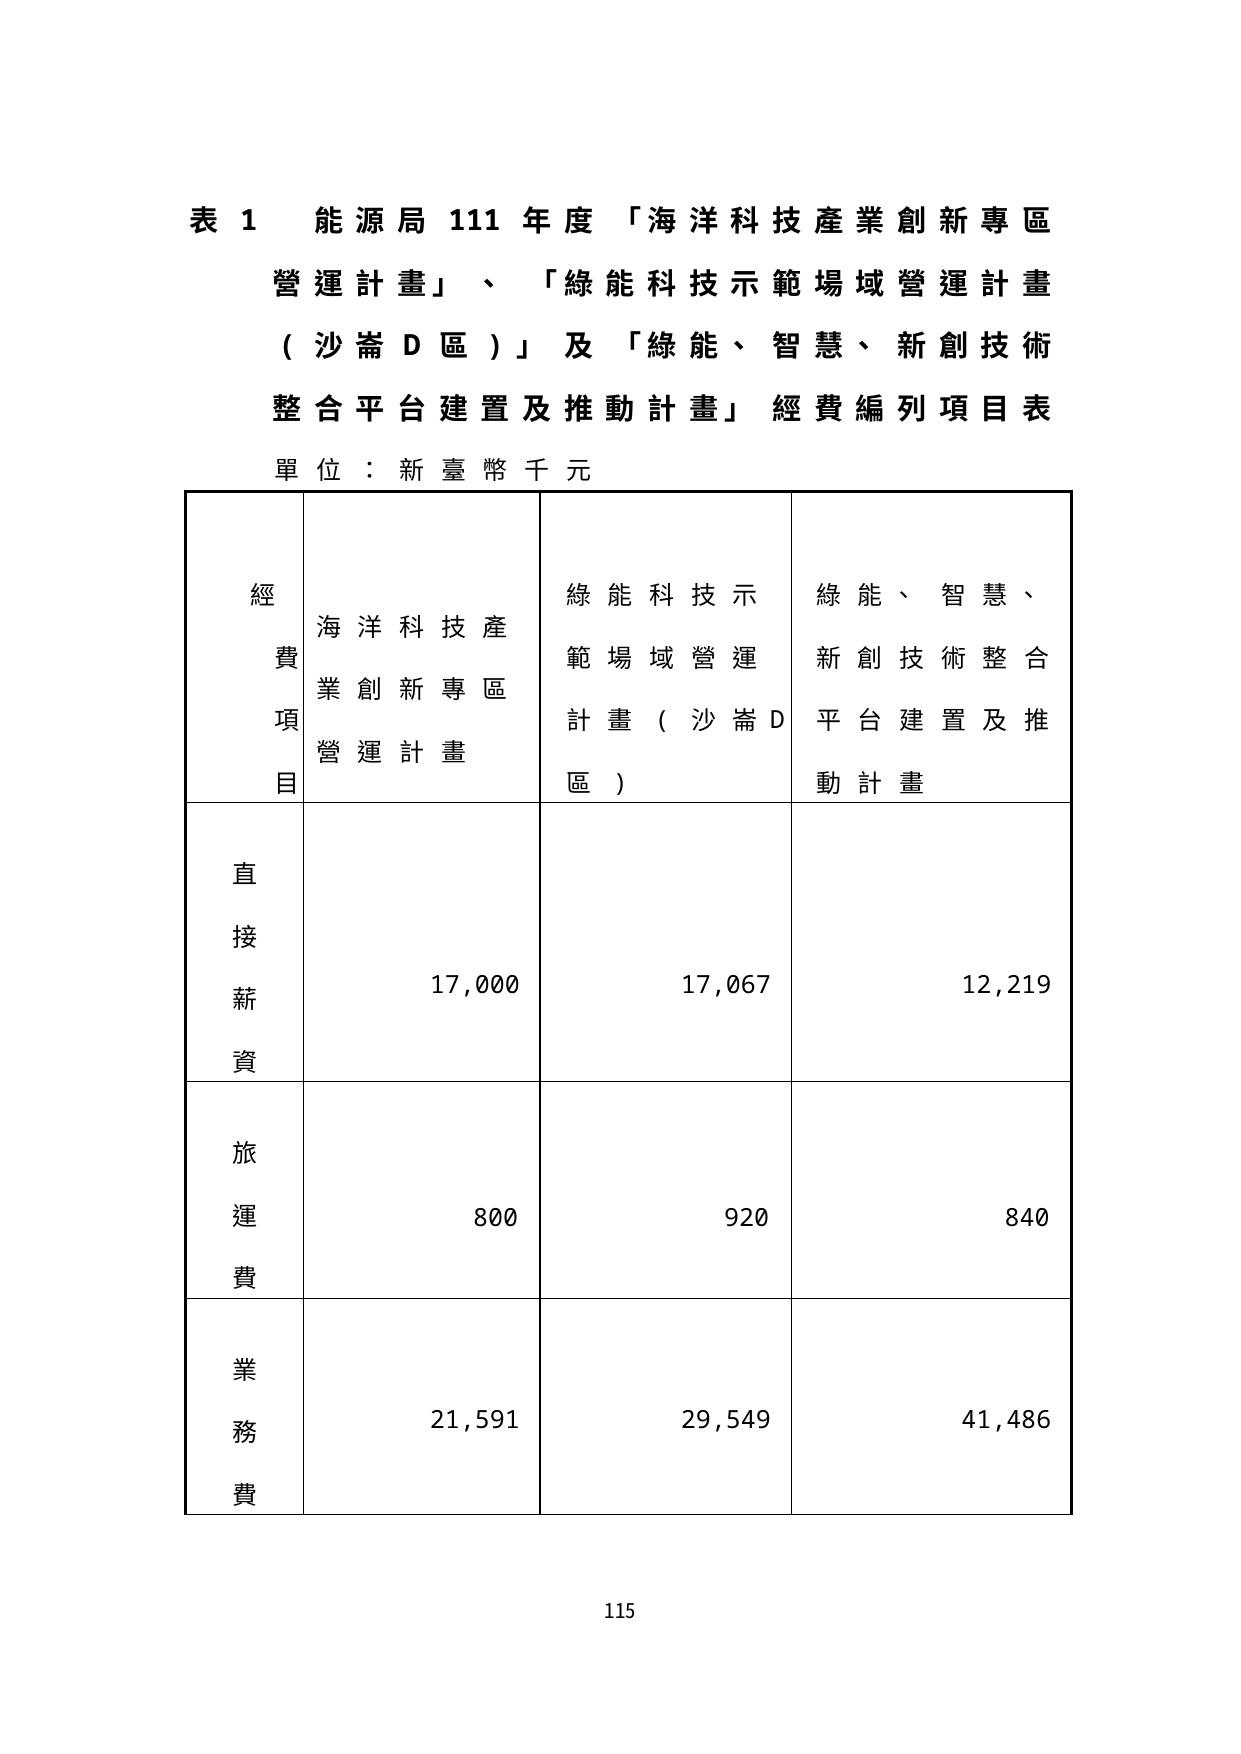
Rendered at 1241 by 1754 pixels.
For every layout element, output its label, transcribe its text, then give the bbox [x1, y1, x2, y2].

table_cell 29,549 [541, 1299, 791, 1514]
table_cell 直接薪資 [187, 803, 303, 1081]
table_cell 業務費 [187, 1299, 303, 1514]
table_cell 17,000 [304, 803, 539, 1081]
table_cell 920 [541, 1082, 791, 1298]
table_header 綠能科技示範場域營運計畫(沙崙D區) [541, 493, 791, 802]
table_cell 41,486 [792, 1299, 1070, 1514]
table_cell 840 [792, 1082, 1070, 1298]
table_cell 17,067 [541, 803, 791, 1081]
table_cell 12,219 [792, 803, 1070, 1081]
table_header 經費項目 [187, 493, 303, 802]
table_cell 旅運費 [187, 1082, 303, 1298]
table_header 綠能、智慧、新創技術整合平台建置及推動計畫 [792, 493, 1070, 802]
table_header 海洋科技產業創新專區營運計畫 [304, 493, 539, 802]
table_cell 800 [304, 1082, 539, 1298]
table_cell 21,591 [304, 1299, 539, 1514]
text 表1 能源局111年度「海洋科技產業創新專區營運計畫」、「綠能科技示範場域營運計畫(沙崙D區)」及「綠能、智慧、新創技術整合平台建置及推動計畫」經費編列項目表 單位：新臺幣千元 [183, 177, 1058, 490]
